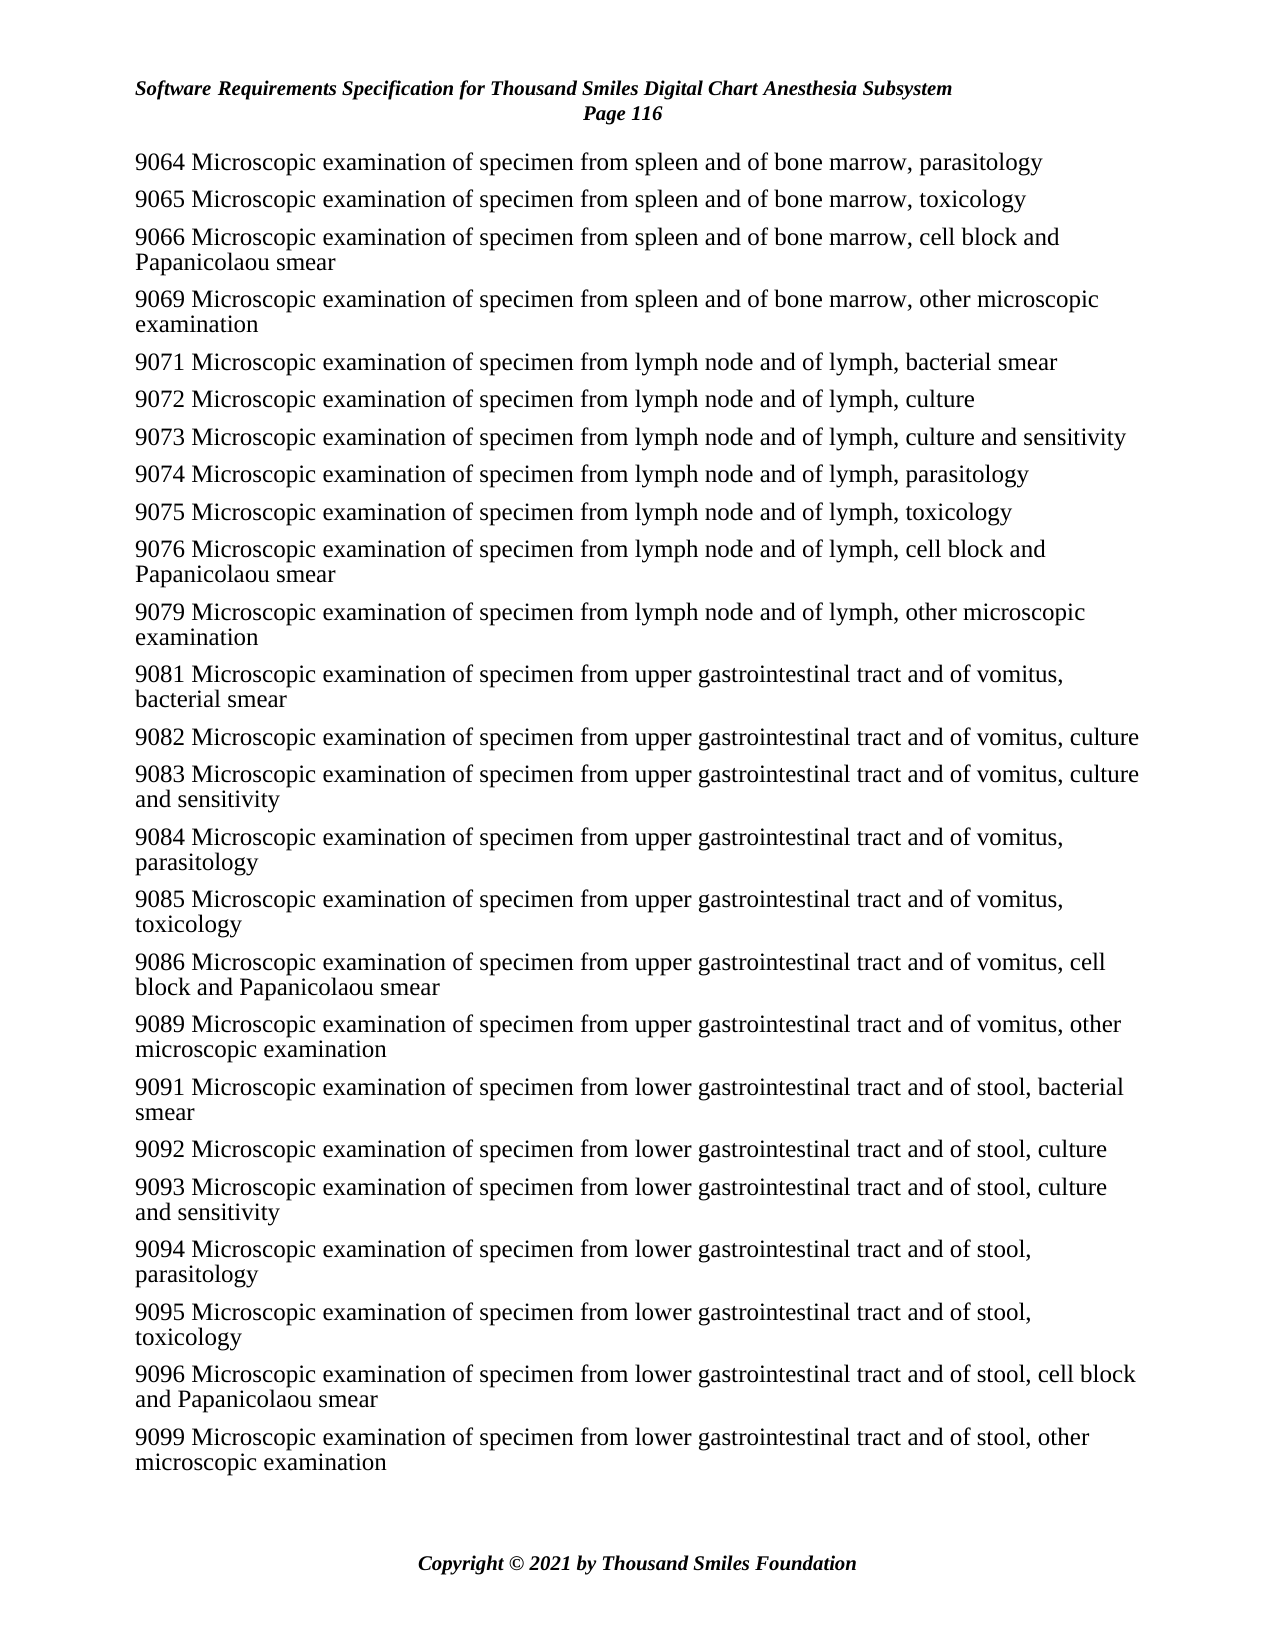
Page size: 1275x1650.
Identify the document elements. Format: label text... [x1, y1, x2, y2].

text 9082 Microscopic examination of specimen from upper gastrointestinal tract and of vomitus, culture [135, 725, 1140, 750]
text 9096 Microscopic examination of specimen from lower gastrointestinal tract and of stool, cell block and Papanicolaou smear [135, 1362, 1140, 1412]
text 9069 Microscopic examination of specimen from spleen and of bone marrow, other microscopic examination [135, 287, 1140, 337]
text 9083 Microscopic examination of specimen from upper gastrointestinal tract and of vomitus, culture and sensitivity [135, 762, 1140, 812]
text 9075 Microscopic examination of specimen from lymph node and of lymph, toxicology [135, 500, 1140, 525]
text 9084 Microscopic examination of specimen from upper gastrointestinal tract and of vomitus, parasitology [135, 825, 1140, 875]
text 9071 Microscopic examination of specimen from lymph node and of lymph, bacterial smear [135, 350, 1140, 375]
text 9074 Microscopic examination of specimen from lymph node and of lymph, parasitology [135, 462, 1140, 487]
text 9065 Microscopic examination of specimen from spleen and of bone marrow, toxicology [135, 187, 1140, 212]
text 9079 Microscopic examination of specimen from lymph node and of lymph, other microscopic examination [135, 600, 1140, 650]
text 9092 Microscopic examination of specimen from lower gastrointestinal tract and of stool, culture [135, 1137, 1140, 1162]
text 9064 Microscopic examination of specimen from spleen and of bone marrow, parasitology [135, 150, 1140, 175]
text 9095 Microscopic examination of specimen from lower gastrointestinal tract and of stool, toxicology [135, 1300, 1140, 1350]
text 9085 Microscopic examination of specimen from upper gastrointestinal tract and of vomitus, toxicology [135, 887, 1140, 937]
text 9076 Microscopic examination of specimen from lymph node and of lymph, cell block and Papanicolaou smear [135, 537, 1140, 587]
text 9066 Microscopic examination of specimen from spleen and of bone marrow, cell block and Papanicolaou smear [135, 225, 1140, 275]
text 9091 Microscopic examination of specimen from lower gastrointestinal tract and of stool, bacterial smear [135, 1075, 1140, 1125]
text 9099 Microscopic examination of specimen from lower gastrointestinal tract and of stool, other microscopic examination [135, 1425, 1140, 1475]
text 9089 Microscopic examination of specimen from upper gastrointestinal tract and of vomitus, other microscopic examination [135, 1012, 1140, 1062]
text 9081 Microscopic examination of specimen from upper gastrointestinal tract and of vomitus, bacterial smear [135, 662, 1140, 712]
text 9086 Microscopic examination of specimen from upper gastrointestinal tract and of vomitus, cell block and Papanicolaou smear [135, 950, 1140, 1000]
text 9072 Microscopic examination of specimen from lymph node and of lymph, culture [135, 387, 1140, 412]
text 9094 Microscopic examination of specimen from lower gastrointestinal tract and of stool, parasitology [135, 1237, 1140, 1287]
text 9093 Microscopic examination of specimen from lower gastrointestinal tract and of stool, culture and sensitivity [135, 1175, 1140, 1225]
text 9073 Microscopic examination of specimen from lymph node and of lymph, culture and sensitivity [135, 425, 1140, 450]
